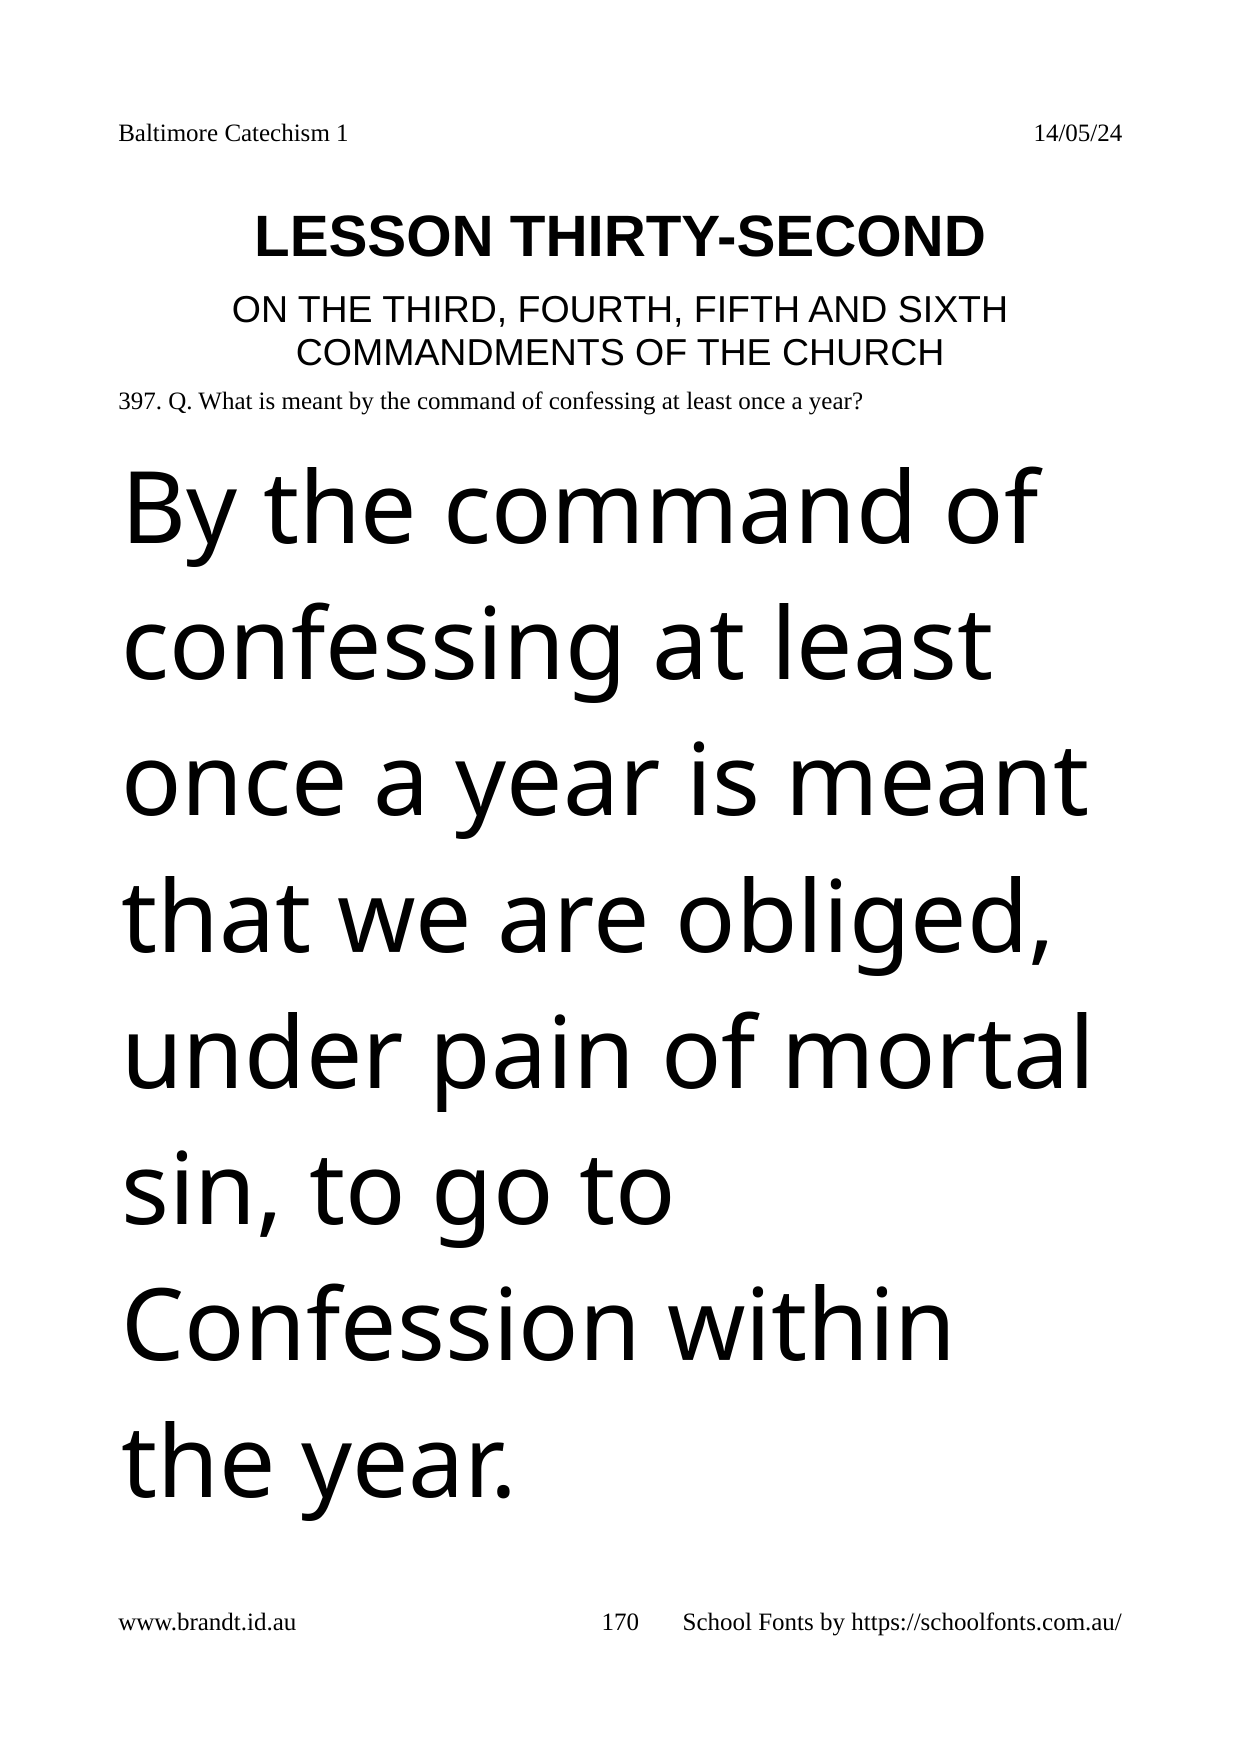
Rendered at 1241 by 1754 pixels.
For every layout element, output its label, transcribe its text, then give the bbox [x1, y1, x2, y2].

subtitle ON THE THIRD, FOURTH, FIFTH AND SIXTH COMMANDMENTS OF THE CHURCH [118, 287, 1122, 373]
text 397. Q. What is meant by the command of confessing at least once a year? [118, 386, 1122, 415]
title LESSON THIRTY-SECOND [118, 201, 1122, 268]
text By the command of confessing at least once a year is meant that we are obliged, under pain of mortal sin, to go to Confession within the year. [118, 433, 1122, 1529]
